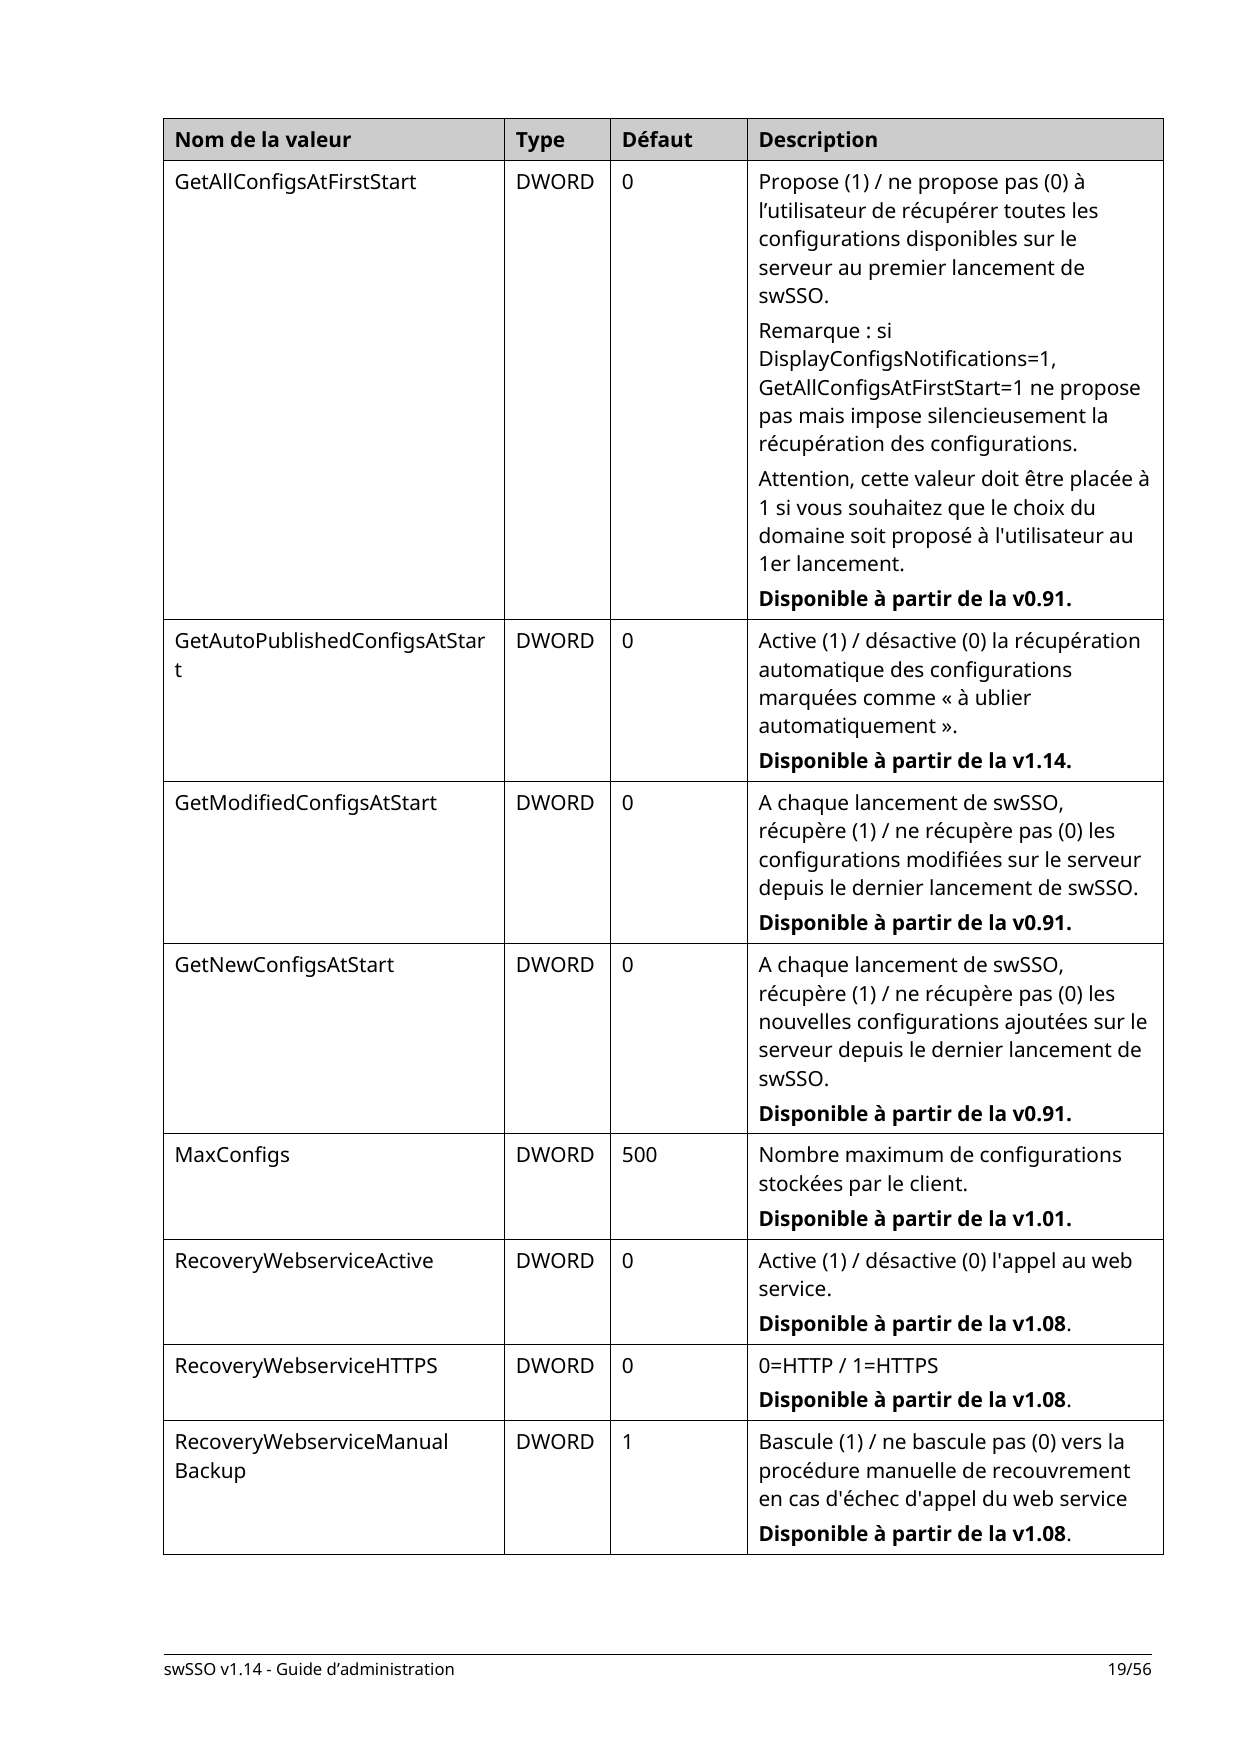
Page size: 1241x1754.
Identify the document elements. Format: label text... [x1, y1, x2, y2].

table_cell DWORD [505, 1345, 610, 1420]
table_cell 0 [611, 161, 747, 619]
table_cell DWORD [505, 620, 610, 781]
table_cell Active (1) / désactive (0) l'appel au web service. Disponible à partir de la v1.08. [748, 1240, 1163, 1343]
table_cell MaxConfigs [164, 1134, 504, 1238]
table_cell RecoveryWebserviceHTTPS [164, 1345, 504, 1420]
table_cell Bascule (1) / ne bascule pas (0) vers la procédure manuelle de recouvrement en cas d'échec d'appel du web service Disponible à partir de la v1.08. [748, 1421, 1163, 1554]
table_cell 1 [611, 1421, 747, 1554]
table_cell Active (1) / désactive (0) la récupération automatique des configurations marquées comme « à ublier automatiquement ». Disponible à partir de la v1.14. [748, 620, 1163, 781]
table_cell A chaque lancement de swSSO, récupère (1) / ne récupère pas (0) les nouvelles configurations ajoutées sur le serveur depuis le dernier lancement de swSSO. Disponible à partir de la v0.91. [748, 944, 1163, 1133]
table_cell 0=HTTP / 1=HTTPS Disponible à partir de la v1.08. [748, 1345, 1163, 1420]
table_cell DWORD [505, 782, 610, 943]
table_header Nom de la valeur [164, 119, 504, 160]
table_cell 0 [611, 1240, 747, 1343]
table_header Type [505, 119, 610, 160]
table_header Défaut [611, 119, 747, 160]
table_cell RecoveryWebserviceActive [164, 1240, 504, 1343]
table_cell DWORD [505, 1134, 610, 1238]
table_cell 0 [611, 620, 747, 781]
table_cell DWORD [505, 944, 610, 1133]
table_cell 500 [611, 1134, 747, 1238]
table_cell DWORD [505, 1240, 610, 1343]
table_cell GetModifiedConfigsAtStart [164, 782, 504, 943]
table_cell GetAutoPublishedConfigsAtStart [164, 620, 504, 781]
table_cell 0 [611, 944, 747, 1133]
table_header Description [748, 119, 1163, 160]
table_cell DWORD [505, 161, 610, 619]
table_cell GetNewConfigsAtStart [164, 944, 504, 1133]
table_cell Nombre maximum de configurations stockées par le client. Disponible à partir de la v1.01. [748, 1134, 1163, 1238]
table_cell Propose (1) / ne propose pas (0) à l’utilisateur de récupérer toutes les configurations disponibles sur le serveur au premier lancement de swSSO. Remarque : si DisplayConfigsNotifications=1, GetAllConfigsAtFirstStart=1 ne propose pas mais impose silencieusement la récupération des configurations. Attention, cette valeur doit être placée à 1 si vous souhaitez que le choix du domaine soit proposé à l'utilisateur au 1er lancement. Disponible à partir de la v0.91. [748, 161, 1163, 619]
table_cell 0 [611, 782, 747, 943]
table_cell GetAllConfigsAtFirstStart [164, 161, 504, 619]
table_cell RecoveryWebserviceManual Backup [164, 1421, 504, 1554]
table_cell DWORD [505, 1421, 610, 1554]
table_cell A chaque lancement de swSSO, récupère (1) / ne récupère pas (0) les configurations modifiées sur le serveur depuis le dernier lancement de swSSO. Disponible à partir de la v0.91. [748, 782, 1163, 943]
table_cell 0 [611, 1345, 747, 1420]
